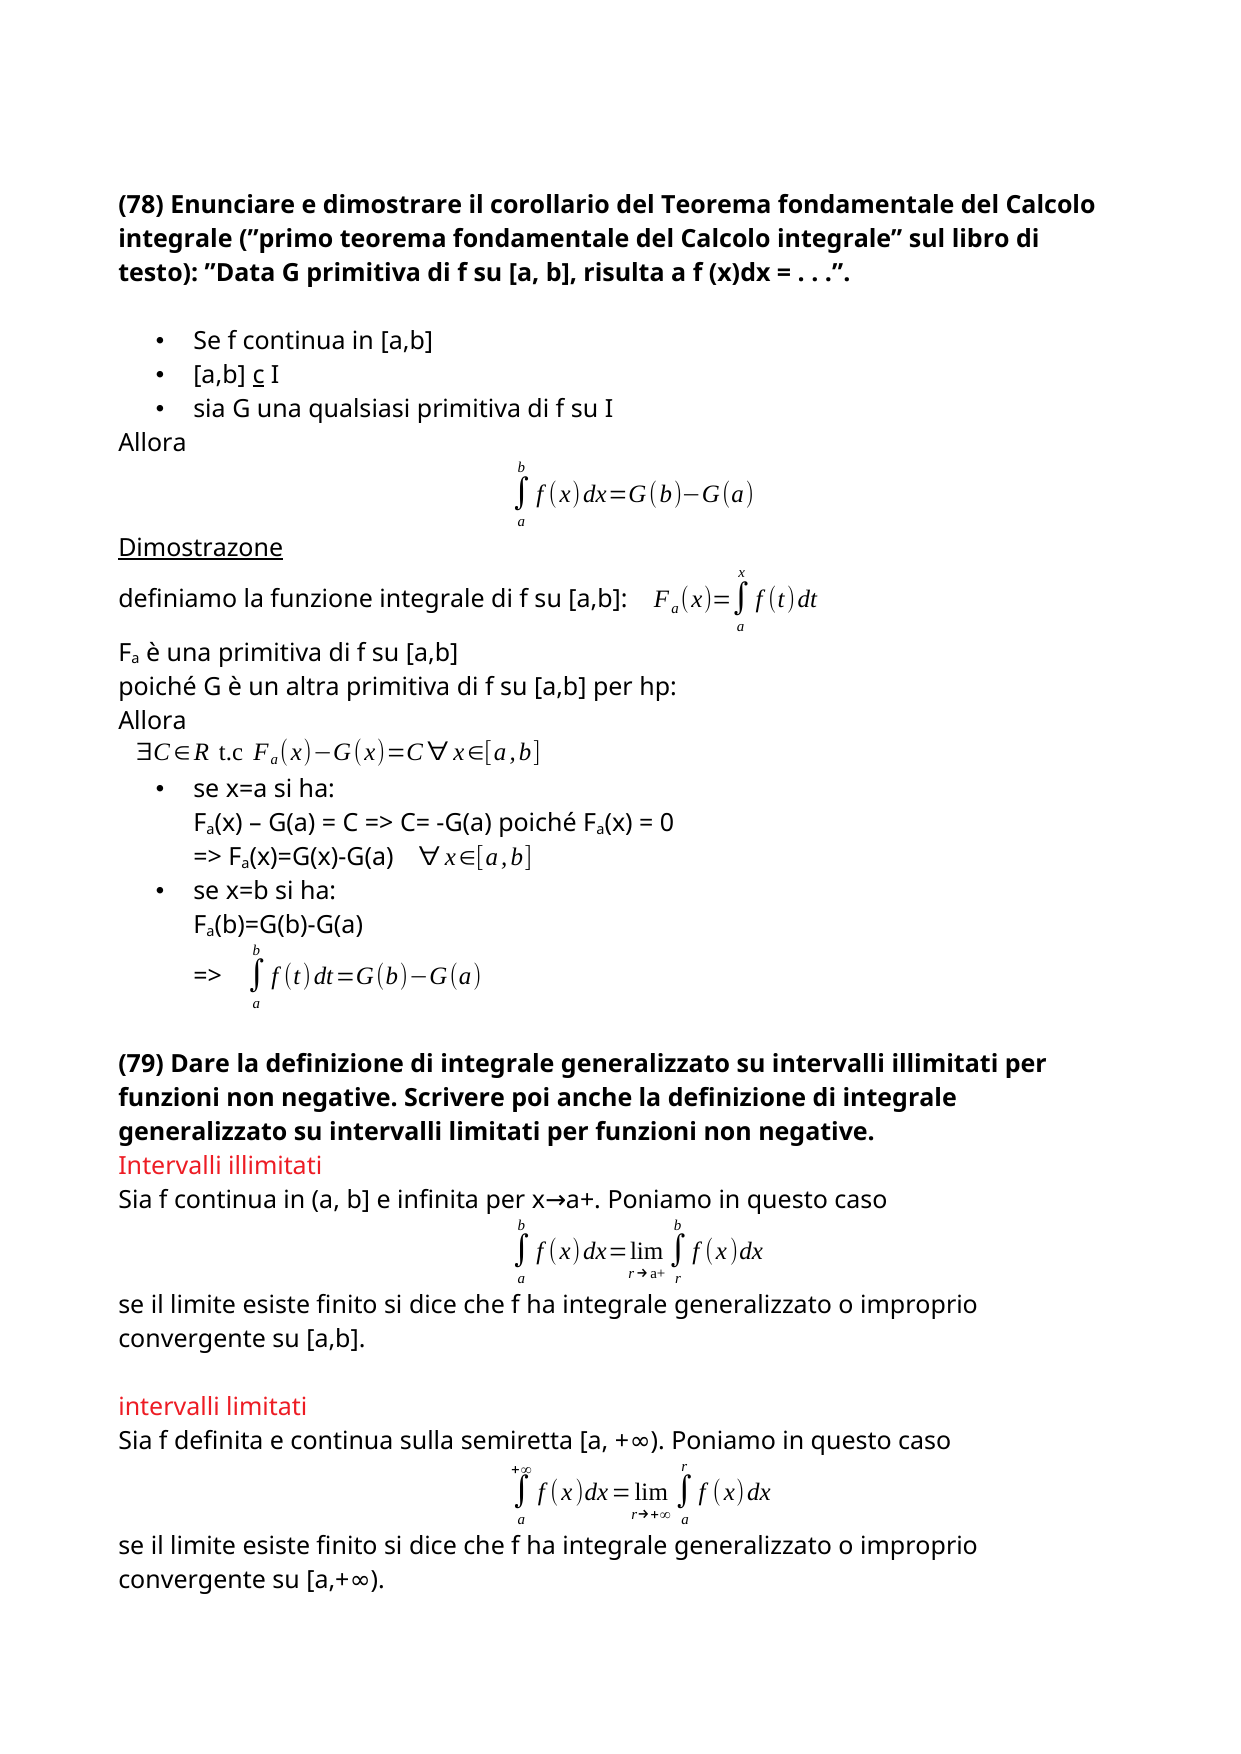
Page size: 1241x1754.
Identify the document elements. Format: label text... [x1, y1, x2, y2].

list sia G una qualsiasi primitiva di f su I [156, 391, 1122, 425]
text Dimostrazone [118, 529, 1122, 563]
text Sia f definita e continua sulla semiretta [a, +∞). Poniamo in questo caso [118, 1423, 1122, 1457]
list [a,b] c I [156, 357, 1122, 391]
text poiché G è un altra primitiva di f su [a,b] per hp: [118, 668, 1122, 702]
text Allora [118, 425, 1122, 459]
text se il limite esiste finito si dice che f ha integrale generalizzato o improprio convergente su [a,+∞). [118, 1528, 1122, 1596]
list => Fa(x)=G(x)-G(a) [156, 839, 1122, 873]
list Se f continua in [a,b] [156, 322, 1122, 357]
text Sia f continua in (a, b] e infinita per x→a+. Poniamo in questo caso [118, 1182, 1122, 1216]
text intervalli limitati [118, 1389, 1122, 1423]
list Fa(x) – G(a) = C => C= -G(a) poiché Fa(x) = 0 [156, 804, 1122, 839]
text definiamo la funzione integrale di f su [a,b]: [118, 563, 1122, 634]
list se x=a si ha: [156, 771, 1122, 804]
list Fa(b)=G(b)-G(a) [156, 907, 1122, 941]
list => [156, 941, 1122, 1012]
text (78) Enunciare e dimostrare il corollario del Teorema fondamentale del Calcolo integrale (”primo teorema fondamentale del Calcolo integrale” sul libro di testo): ”Data G primitiva di f su [a, b], risulta a f (x)dx = . . .”. [118, 186, 1122, 288]
text Allora [118, 702, 1122, 736]
text Fa è una primitiva di f su [a,b] [118, 634, 1122, 668]
text se il limite esiste finito si dice che f ha integrale generalizzato o improprio convergente su [a,b]. [118, 1287, 1122, 1355]
text (79) Dare la definizione di integrale generalizzato su intervalli illimitati per funzioni non negative. Scrivere poi anche la definizione di integrale generalizzato su intervalli limitati per funzioni non negative. [118, 1046, 1122, 1148]
text Intervalli illimitati [118, 1148, 1122, 1182]
list se x=b si ha: [156, 873, 1122, 907]
